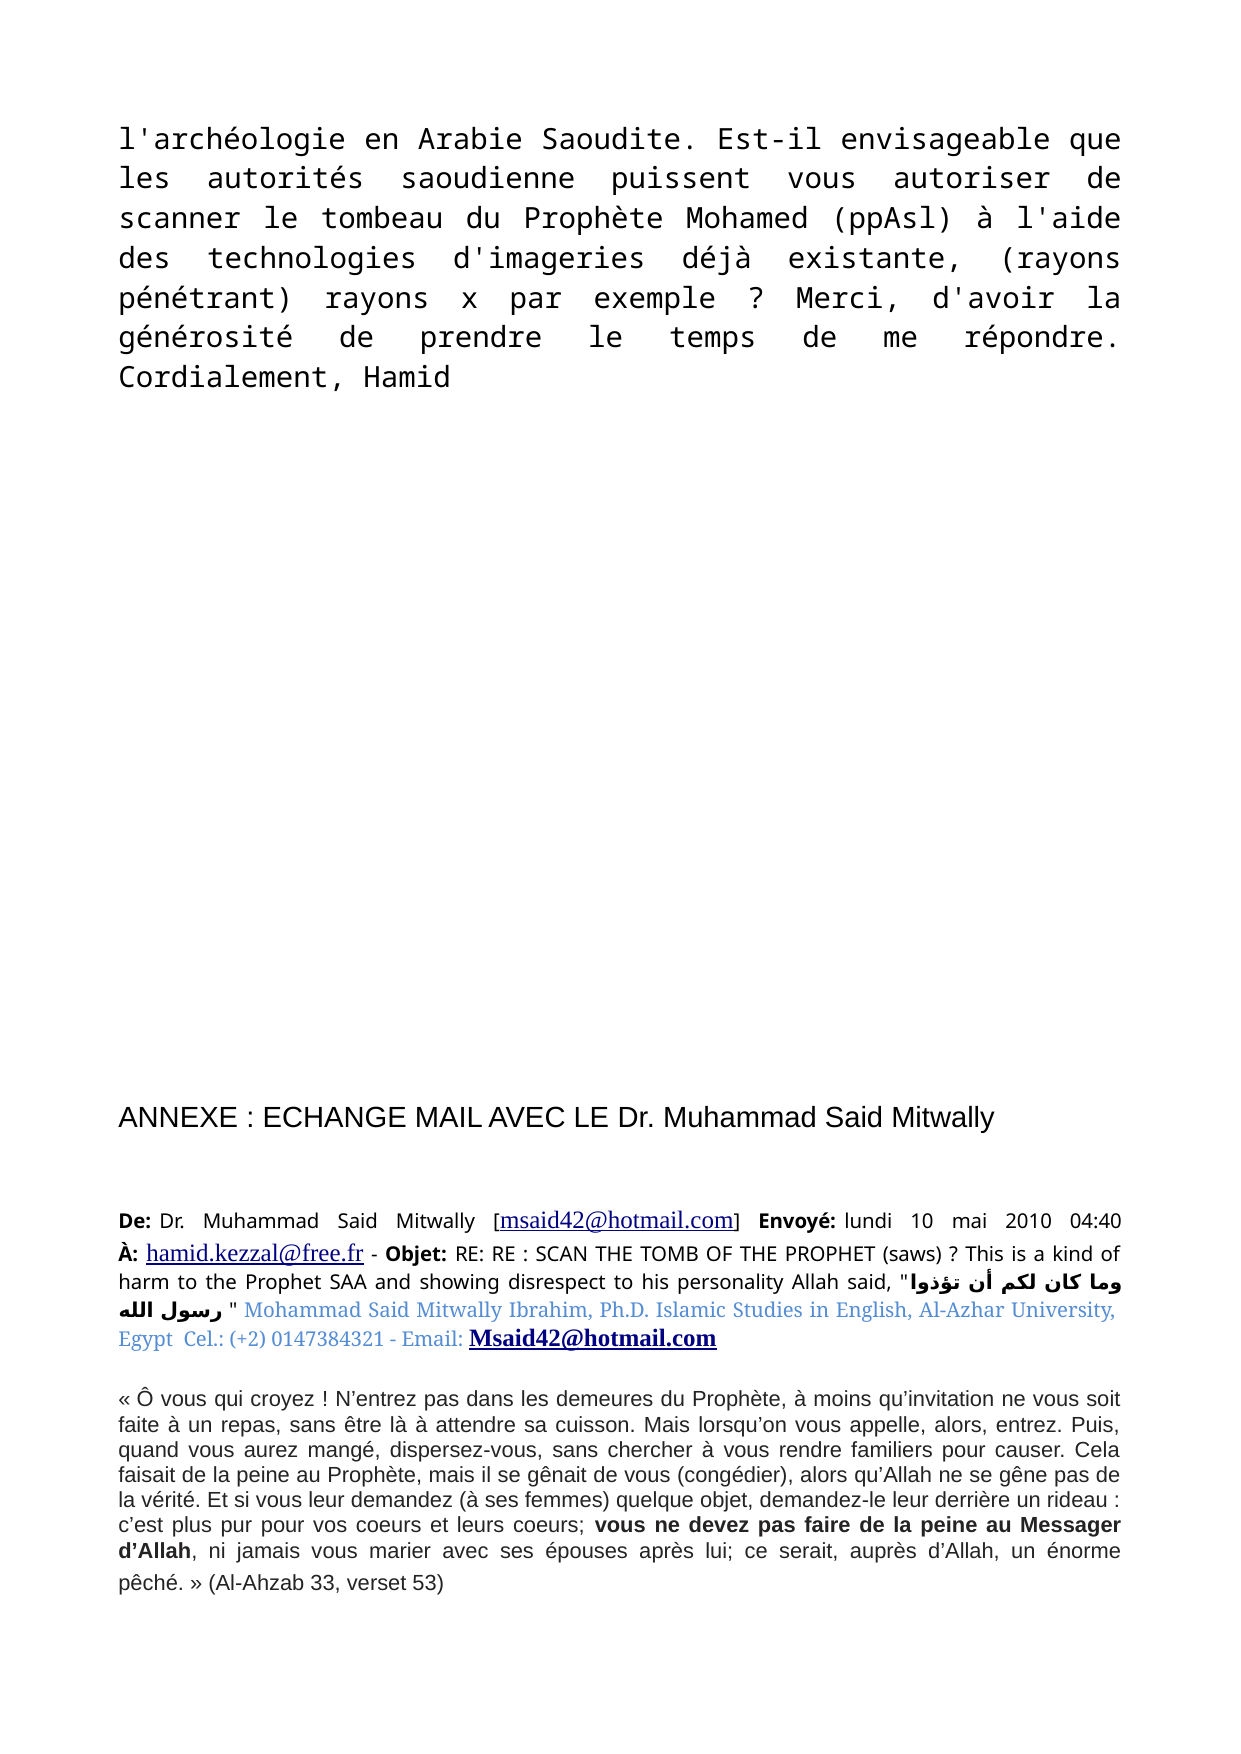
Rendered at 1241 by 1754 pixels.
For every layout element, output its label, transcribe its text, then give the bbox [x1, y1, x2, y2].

text l'archéologie en Arabie Saoudite. Est-il envisageable que les autorités saoudienne puissent vous autoriser de scanner le tombeau du Prophète Mohamed (ppAsl) à l'aide des technologies d'imageries déjà existante, (rayons pénétrant) rayons x par exemple ? Merci, d'avoir la générosité de prendre le temps de me répondre. Cordialement, Hamid [118, 118, 1122, 396]
text ANNEXE : ECHANGE MAIL AVEC LE Dr. Muhammad Said Mitwally [118, 1100, 1122, 1134]
text « Ô vous qui croyez ! N’entrez pas dans les demeures du Prophète, à moins qu’invitation ne vous soit faite à un repas, sans être là à attendre sa cuisson. Mais lorsqu’on vous appelle, alors, entrez. Puis, quand vous aurez mangé, dispersez-vous, sans chercher à vous rendre familiers pour causer. Cela faisait de la peine au Prophète, mais il se gênait de vous (congédier), alors qu’Allah ne se gêne pas de la vérité. Et si vous leur demandez (à ses femmes) quelque objet, demandez-le leur derrière un rideau : c’est plus pur pour vos coeurs et leurs coeurs; vous ne devez pas faire de la peine au Messager d’Allah, ni jamais vous marier avec ses épouses après lui; ce serait, auprès d’Allah, un énorme pêché. » (Al-Ahzab 33, verset 53) [118, 1386, 1122, 1596]
text De: Dr. Muhammad Said Mitwally [msaid42@hotmail.com] Envoyé: lundi 10 mai 2010 04:40 À: hamid.kezzal@free.fr - Objet: RE: RE : SCAN THE TOMB OF THE PROPHET (saws) ? This is a kind of harm to the Prophet SAA and showing disrespect to his personality Allah said, "وما كان لكم أن تؤذوا رسول الله " Mohammad Said Mitwally Ibrahim, Ph.D. Islamic Studies in English, Al-Azhar University, Egypt Cel.: (+2) 0147384321 - Email: Msaid42@hotmail.com [118, 1201, 1122, 1353]
